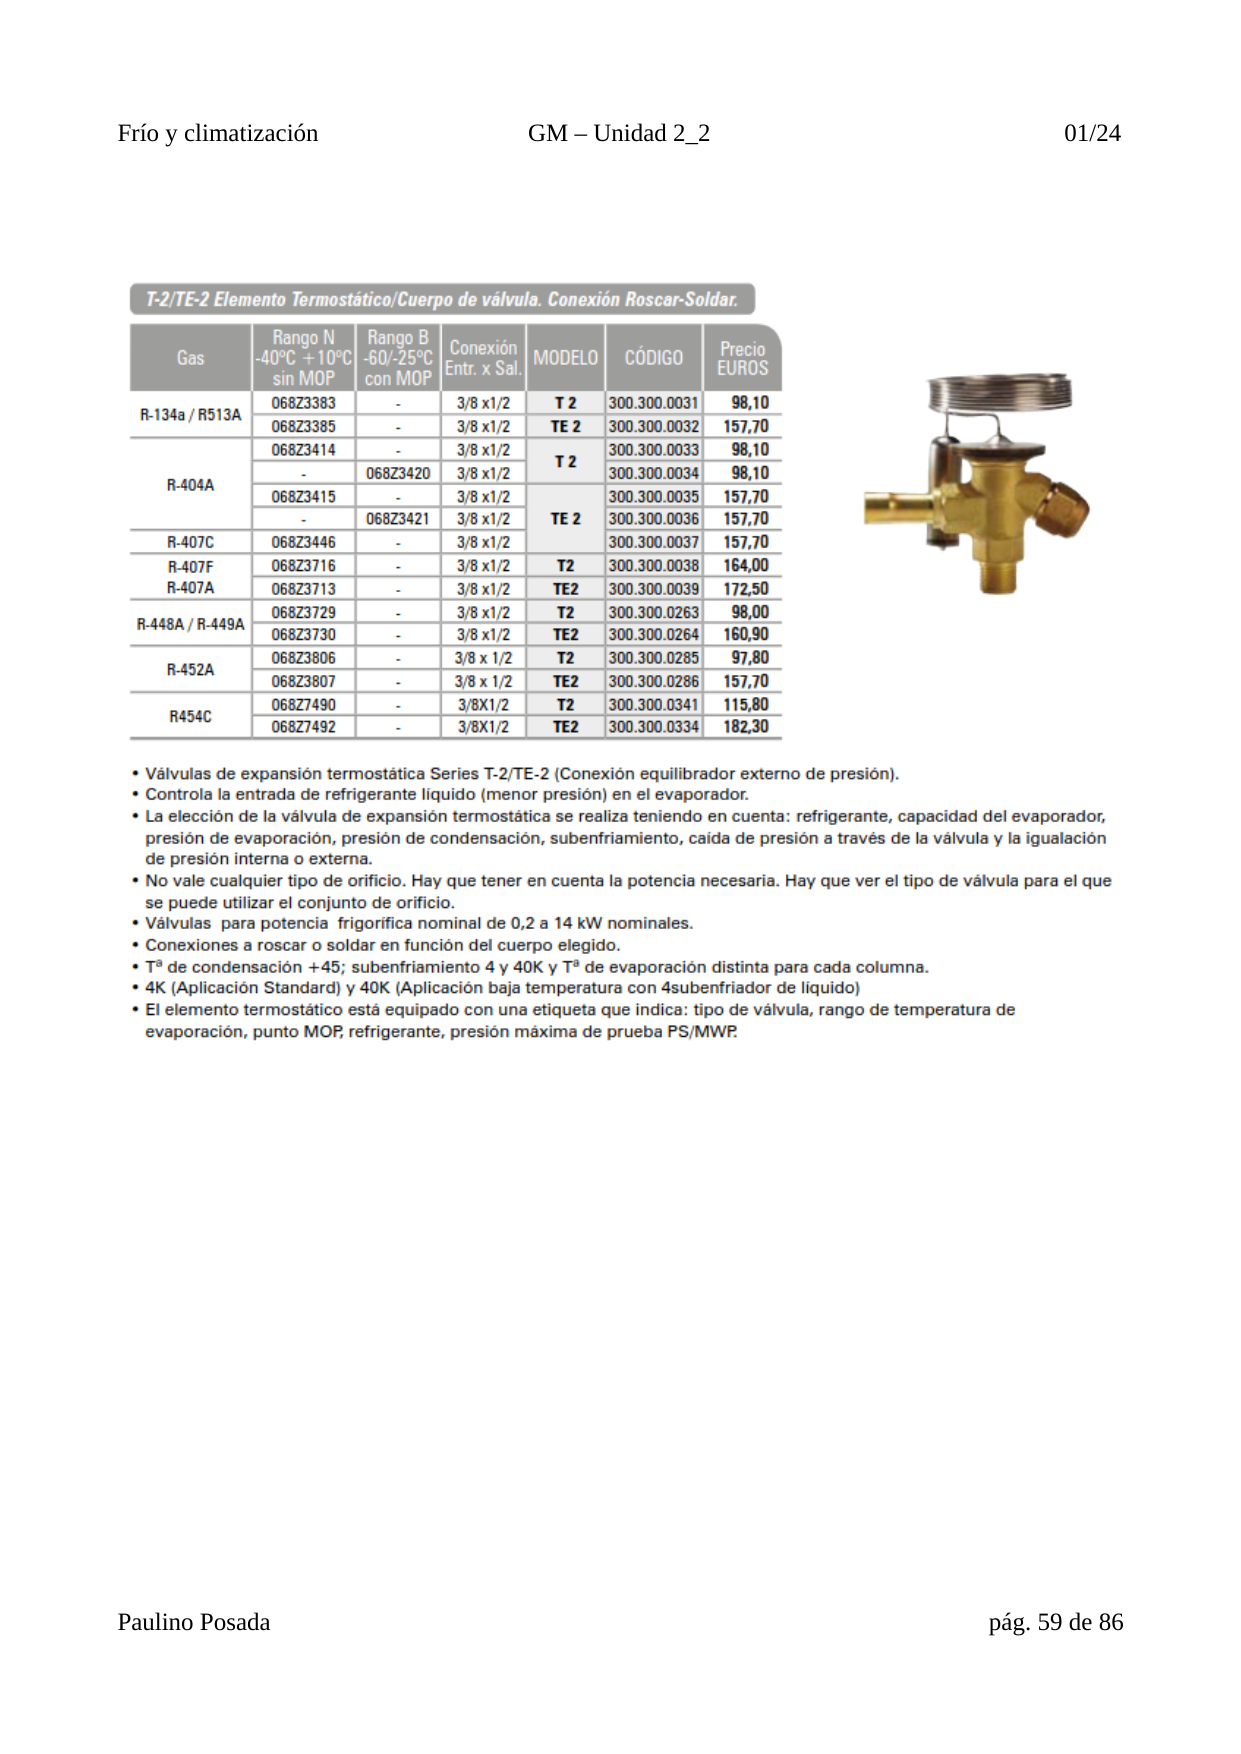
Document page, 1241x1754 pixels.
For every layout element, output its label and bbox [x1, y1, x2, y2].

picture [117, 277, 1122, 1055]
